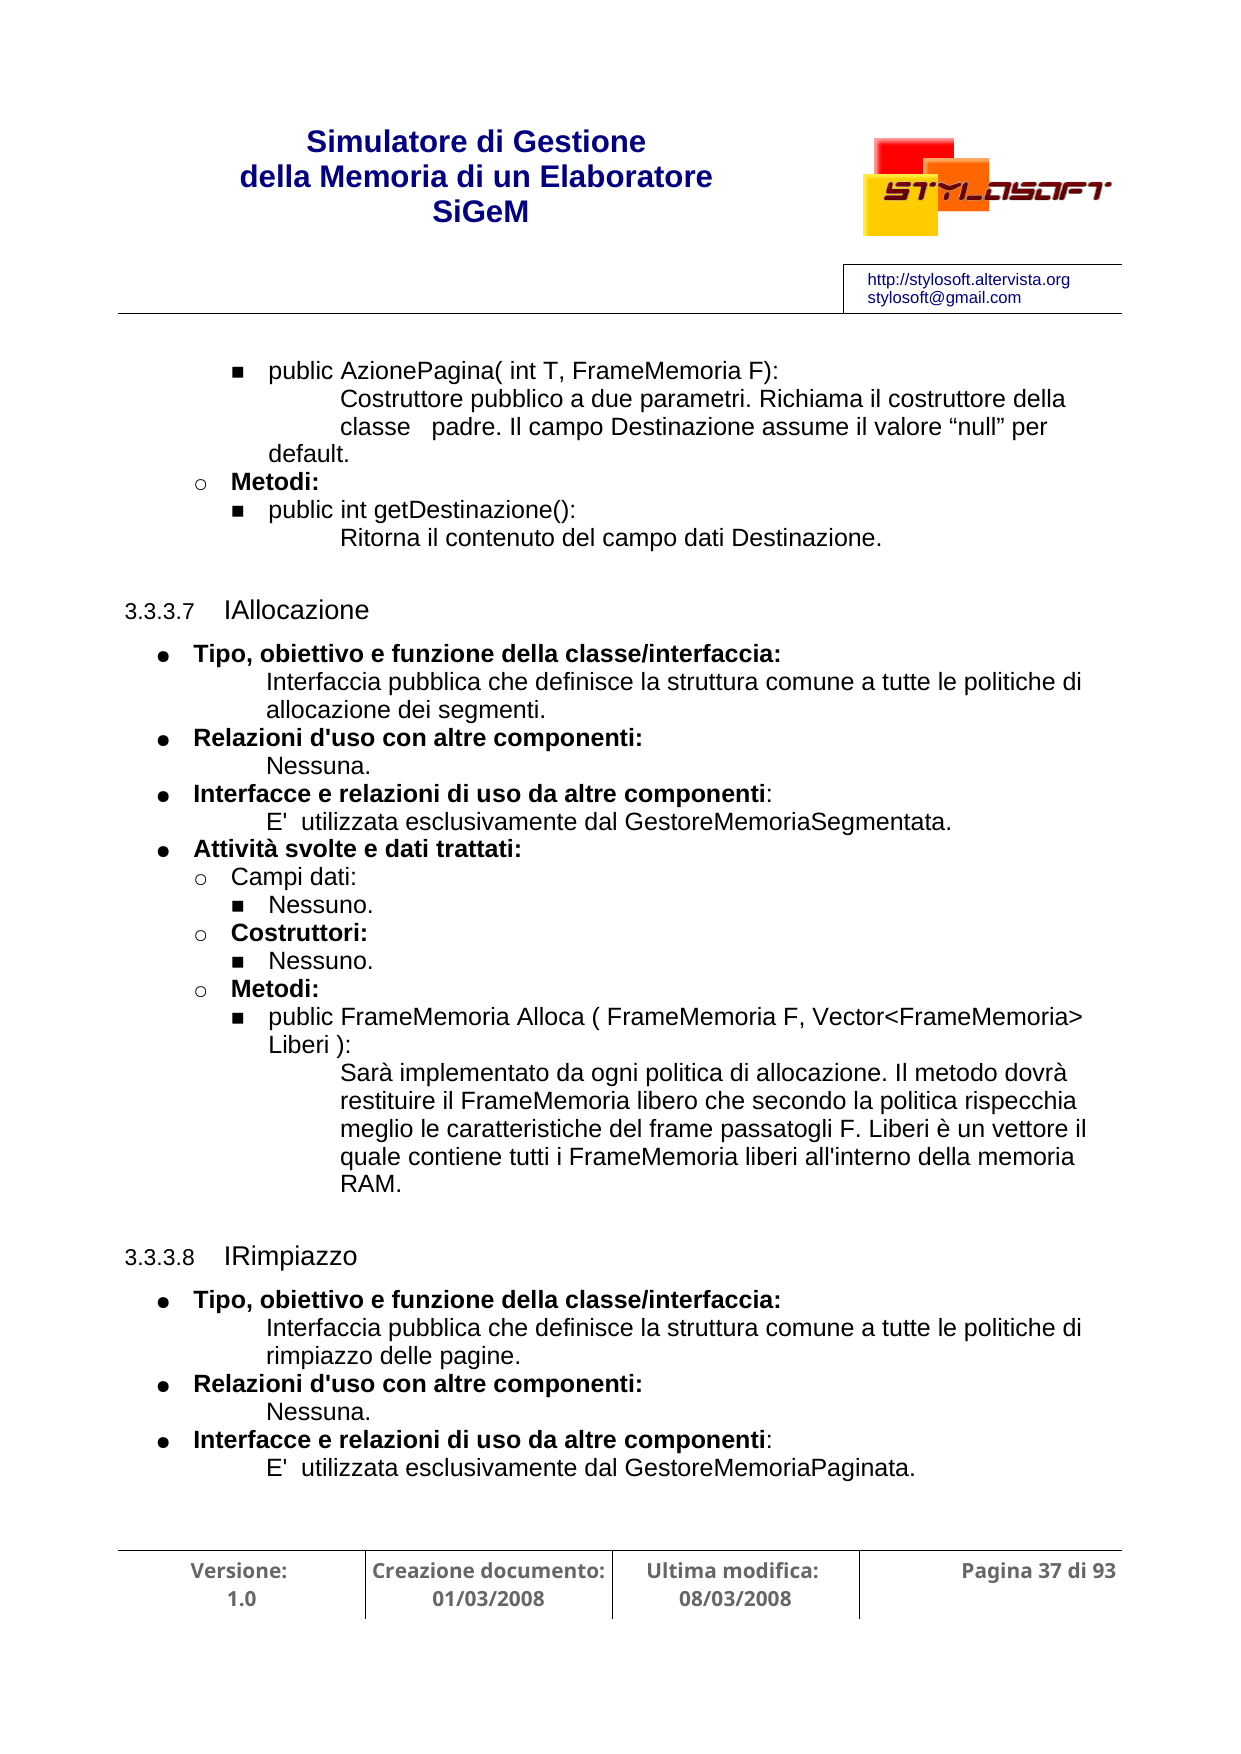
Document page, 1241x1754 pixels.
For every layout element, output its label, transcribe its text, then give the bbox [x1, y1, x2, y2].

list Metodi: [193, 975, 1122, 1003]
list Campi dati: [193, 863, 1122, 891]
list Interfacce e relazioni di uso da altre componenti: E' utilizzata esclusivamente dal GestoreMemoriaPaginata. [156, 1426, 1122, 1481]
list Metodi: [193, 468, 1122, 496]
subtitle IRimpiazzo [118, 1241, 1122, 1271]
list Costruttori: [193, 919, 1122, 947]
list Tipo, obiettivo e funzione della classe/interfaccia: Interfaccia pubblica che definisce la struttura comune a tutte le politiche di allocazione dei segmenti. [156, 640, 1122, 723]
list Nessuno. [231, 947, 1122, 975]
list public AzionePagina( int T, FrameMemoria F): Costruttore pubblico a due parametri. Richiama il costruttore della classe padre. Il campo Destinazione assume il valore “null” per default. [231, 357, 1122, 468]
list public FrameMemoria Alloca ( FrameMemoria F, Vector<FrameMemoria> Liberi ): Sarà implementato da ogni politica di allocazione. Il metodo dovrà restituire il FrameMemoria libero che secondo la politica rispecchia meglio le caratteristiche del frame passatogli F. Liberi è un vettore il quale contiene tutti i FrameMemoria liberi all'interno della memoria RAM. [231, 1003, 1122, 1198]
picture [848, 123, 1117, 247]
list Interfacce e relazioni di uso da altre componenti: E' utilizzata esclusivamente dal GestoreMemoriaSegmentata. [156, 779, 1122, 835]
list Relazioni d'uso con altre componenti: Nessuna. [156, 723, 1122, 779]
list public int getDestinazione(): Ritorna il contenuto del campo dati Destinazione. [231, 496, 1122, 552]
list Relazioni d'uso con altre componenti: Nessuna. [156, 1370, 1122, 1426]
subtitle IAllocazione [118, 595, 1122, 625]
list Tipo, obiettivo e funzione della classe/interfaccia: Interfaccia pubblica che definisce la struttura comune a tutte le politiche di rimpiazzo delle pagine. [156, 1286, 1122, 1370]
list Nessuno. [231, 891, 1122, 919]
list Attività svolte e dati trattati: [156, 835, 1122, 863]
